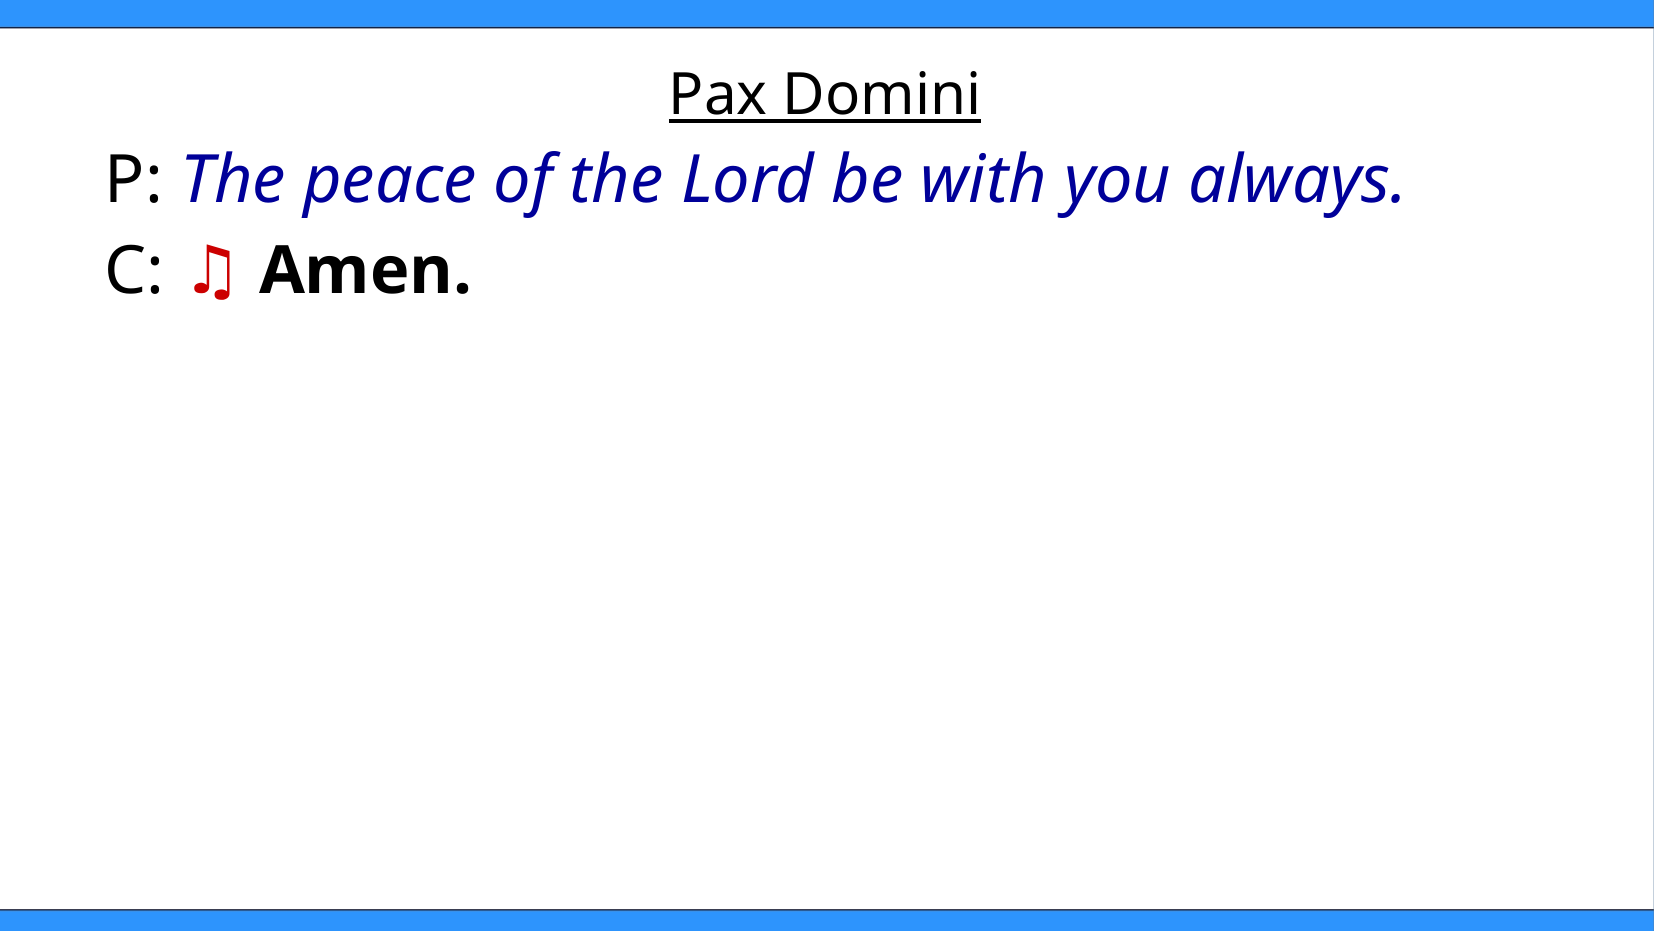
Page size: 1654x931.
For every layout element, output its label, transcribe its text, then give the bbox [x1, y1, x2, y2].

text_box Pax Domini P: The peace of the Lord be with you always. C: ♫ Amen. [90, 45, 1561, 340]
picture [0, 0, 1654, 931]
